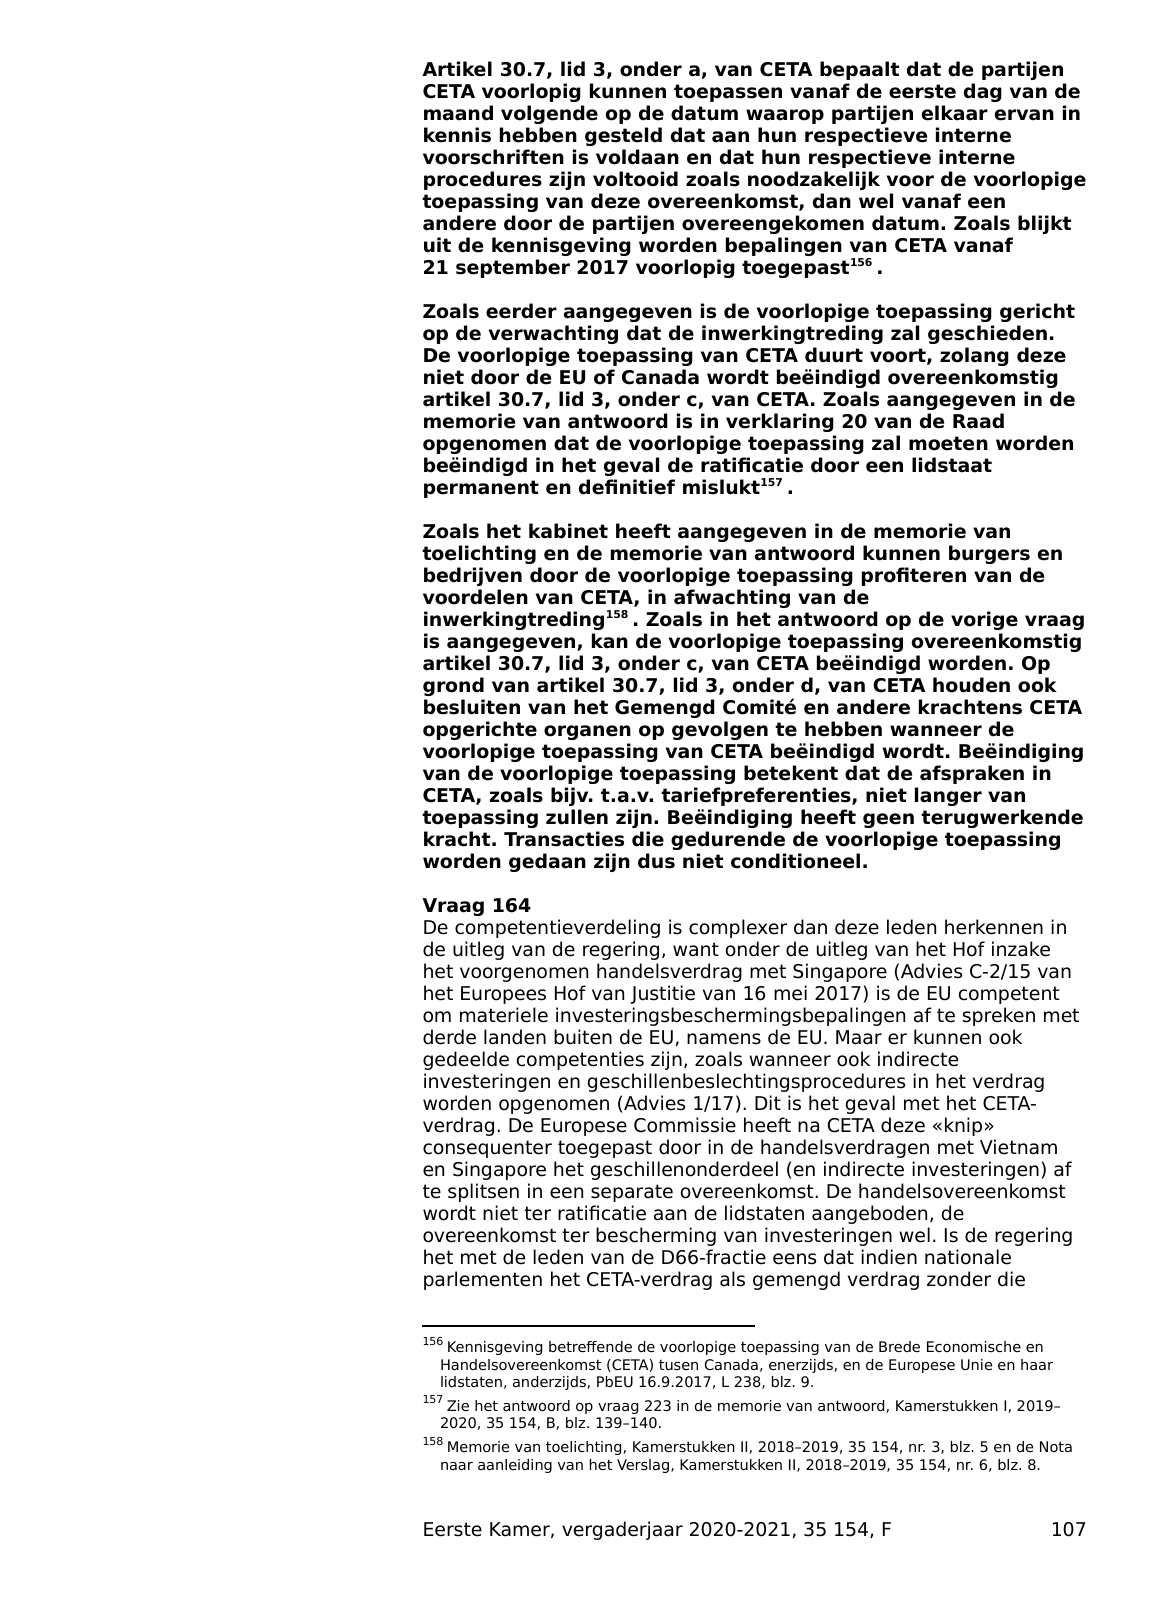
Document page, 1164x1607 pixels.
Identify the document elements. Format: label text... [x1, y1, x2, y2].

text Zoals het kabinet heeft aangegeven in de memorie van toelichting en de memorie van antwoord kunnen burgers en bedrijven door de voorlopige toepassing profiteren van de voordelen van CETA, in afwachting van de inwerkingtreding. Zoals in het antwoord op de vorige vraag is aangegeven, kan de voorlopige toepassing overeenkomstig artikel 30.7, lid 3, onder c, van CETA beëindigd worden. Op grond van artikel 30.7, lid 3, onder d, van CETA houden ook besluiten van het Gemengd Comité en andere krachtens CETA opgerichte organen op gevolgen te hebben wanneer de voorlopige toepassing van CETA beëindigd wordt. Beëindiging van de voorlopige toepassing betekent dat de afspraken in CETA, zoals bijv. t.a.v. tariefpreferenties, niet langer van toepassing zullen zijn. Beëindiging heeft geen terugwerkende kracht. Transacties die gedurende de voorlopige toepassing worden gedaan zijn dus niet conditioneel. [422, 521, 1087, 873]
text Kennisgeving betreffende de voorlopige toepassing van de Brede Economische en Handelsovereenkomst (CETA) tusen Canada, enerzijds, en de Europese Unie en haar lidstaten, anderzijds, PbEU 16.9.2017, L 238, blz. 9. [422, 1335, 1087, 1391]
text Artikel 30.7, lid 3, onder a, van CETA bepaalt dat de partijen CETA voorlopig kunnen toepassen vanaf de eerste dag van de maand volgende op de datum waarop partijen elkaar ervan in kennis hebben gesteld dat aan hun respectieve interne voorschriften is voldaan en dat hun respectieve interne procedures zijn voltooid zoals noodzakelijk voor de voorlopige toepassing van deze overeenkomst, dan wel vanaf een andere door de partijen overeengekomen datum. Zoals blijkt uit de kennisgeving worden bepalingen van CETA vanaf 21 september 2017 voorlopig toegepast. [422, 59, 1087, 279]
text Vraag 164 [422, 895, 1087, 917]
text Memorie van toelichting, Kamerstukken II, 2018–2019, 35 154, nr. 3, blz. 5 en de Nota naar aanleiding van het Verslag, Kamerstukken II, 2018–2019, 35 154, nr. 6, blz. 8. [422, 1435, 1087, 1474]
text Zoals eerder aangegeven is de voorlopige toepassing gericht op de verwachting dat de inwerkingtreding zal geschieden. De voorlopige toepassing van CETA duurt voort, zolang deze niet door de EU of Canada wordt beëindigd overeenkomstig artikel 30.7, lid 3, onder c, van CETA. Zoals aangegeven in de memorie van antwoord is in verklaring 20 van de Raad opgenomen dat de voorlopige toepassing zal moeten worden beëindigd in het geval de ratificatie door een lidstaat permanent en definitief mislukt. [422, 301, 1087, 499]
text Zie het antwoord op vraag 223 in de memorie van antwoord, Kamerstukken I, 2019–2020, 35 154, B, blz. 139–140. [422, 1393, 1087, 1432]
text De competentieverdeling is complexer dan deze leden herkennen in de uitleg van de regering, want onder de uitleg van het Hof inzake het voorgenomen handelsverdrag met Singapore (Advies C-2/15 van het Europees Hof van Justitie van 16 mei 2017) is de EU competent om materiele investeringsbeschermingsbepalingen af te spreken met derde landen buiten de EU, namens de EU. Maar er kunnen ook gedeelde competenties zijn, zoals wanneer ook indirecte investeringen en geschillenbeslechtingsprocedures in het verdrag worden opgenomen (Advies 1/17). Dit is het geval met het CETA-verdrag. De Europese Commissie heeft na CETA deze «knip» consequenter toegepast door in de handelsverdragen met Vietnam en Singapore het geschillenonderdeel (en indirecte investeringen) af te splitsen in een separate overeenkomst. De handelsovereenkomst wordt niet ter ratificatie aan de lidstaten aangeboden, de overeenkomst ter bescherming van investeringen wel. Is de regering het met de leden van de D66-fractie eens dat indien nationale parlementen het CETA-verdrag als gemengd verdrag zonder die [422, 917, 1087, 1291]
